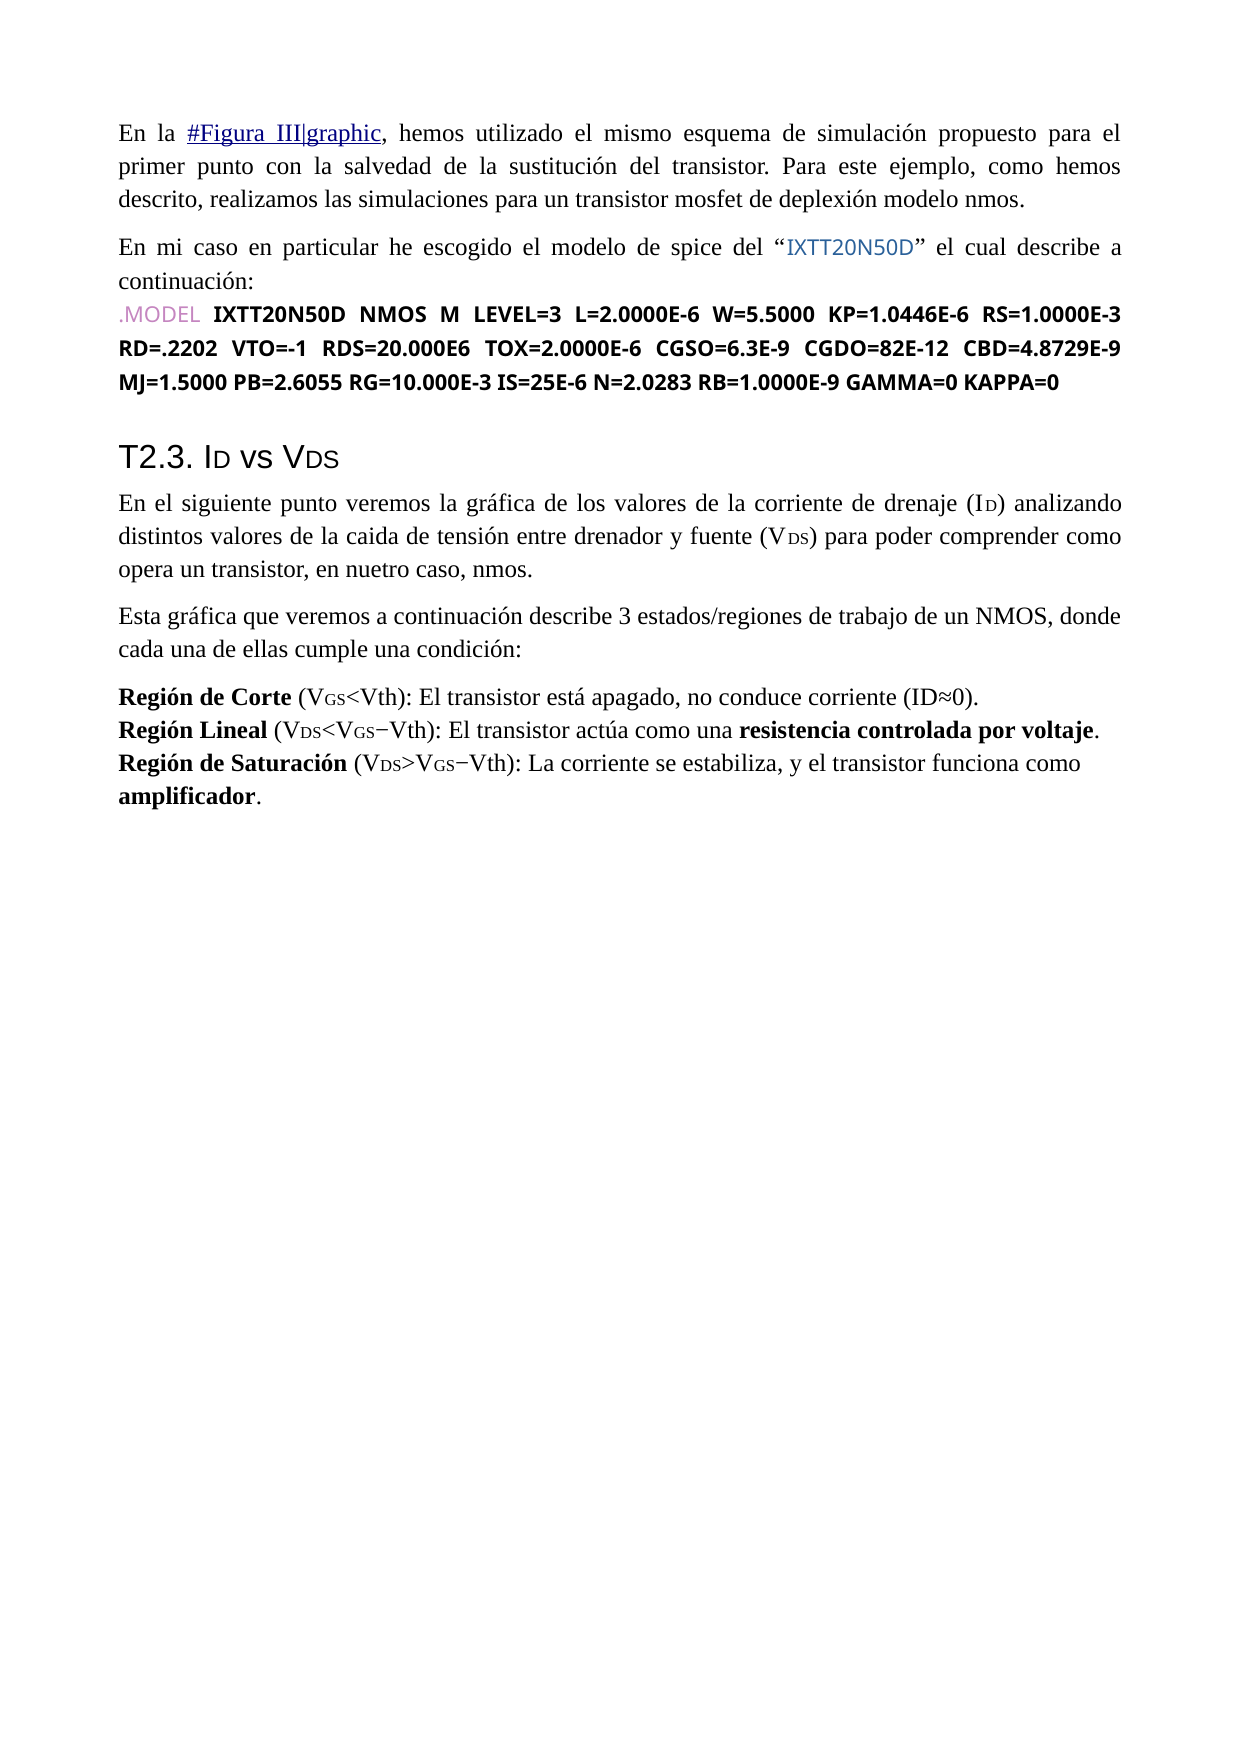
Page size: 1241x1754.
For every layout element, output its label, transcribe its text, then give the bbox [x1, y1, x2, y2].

text Región de Corte (VGS<Vth): El transistor está apagado, no conduce corriente (ID​≈0). Región Lineal (VDS<VGS−Vth): El transistor actúa como una resistencia controlada por voltaje. Región de Saturación (VDS>VGS−Vth): La corriente se estabiliza, y el transistor funciona como amplificador. [118, 682, 1122, 810]
text Esta gráfica que veremos a continuación describe 3 estados/regiones de trabajo de un NMOS, donde cada una de ellas cumple una condición: [118, 601, 1122, 663]
text En el siguiente punto veremos la gráfica de los valores de la corriente de drenaje (ID) analizando distintos valores de la caida de tensión entre drenador y fuente (VDS) para poder comprender como opera un transistor, en nuetro caso, nmos. [118, 488, 1122, 583]
text En mi caso en particular he escogido el modelo de spice del “IXTT20N50D” el cual describe a continuación: .MODEL IXTT20N50D NMOS M LEVEL=3 L=2.0000E-6 W=5.5000 KP=1.0446E-6 RS=1.0000E-3 RD=.2202 VTO=-1 RDS=20.000E6 TOX=2.0000E-6 CGSO=6.3E-9 CGDO=82E-12 CBD=4.8729E-9 MJ=1.5000 PB=2.6055 RG=10.000E-3 IS=25E-6 N=2.0283 RB=1.0000E-9 GAMMA=0 KAPPA=0 [118, 232, 1122, 397]
subtitle T2.3. ID vs VDS [118, 437, 1122, 475]
text En la #Figura III|graphic, hemos utilizado el mismo esquema de simulación propuesto para el primer punto con la salvedad de la sustitución del transistor. Para este ejemplo, como hemos descrito, realizamos las simulaciones para un transistor mosfet de deplexión modelo nmos. [118, 118, 1122, 213]
